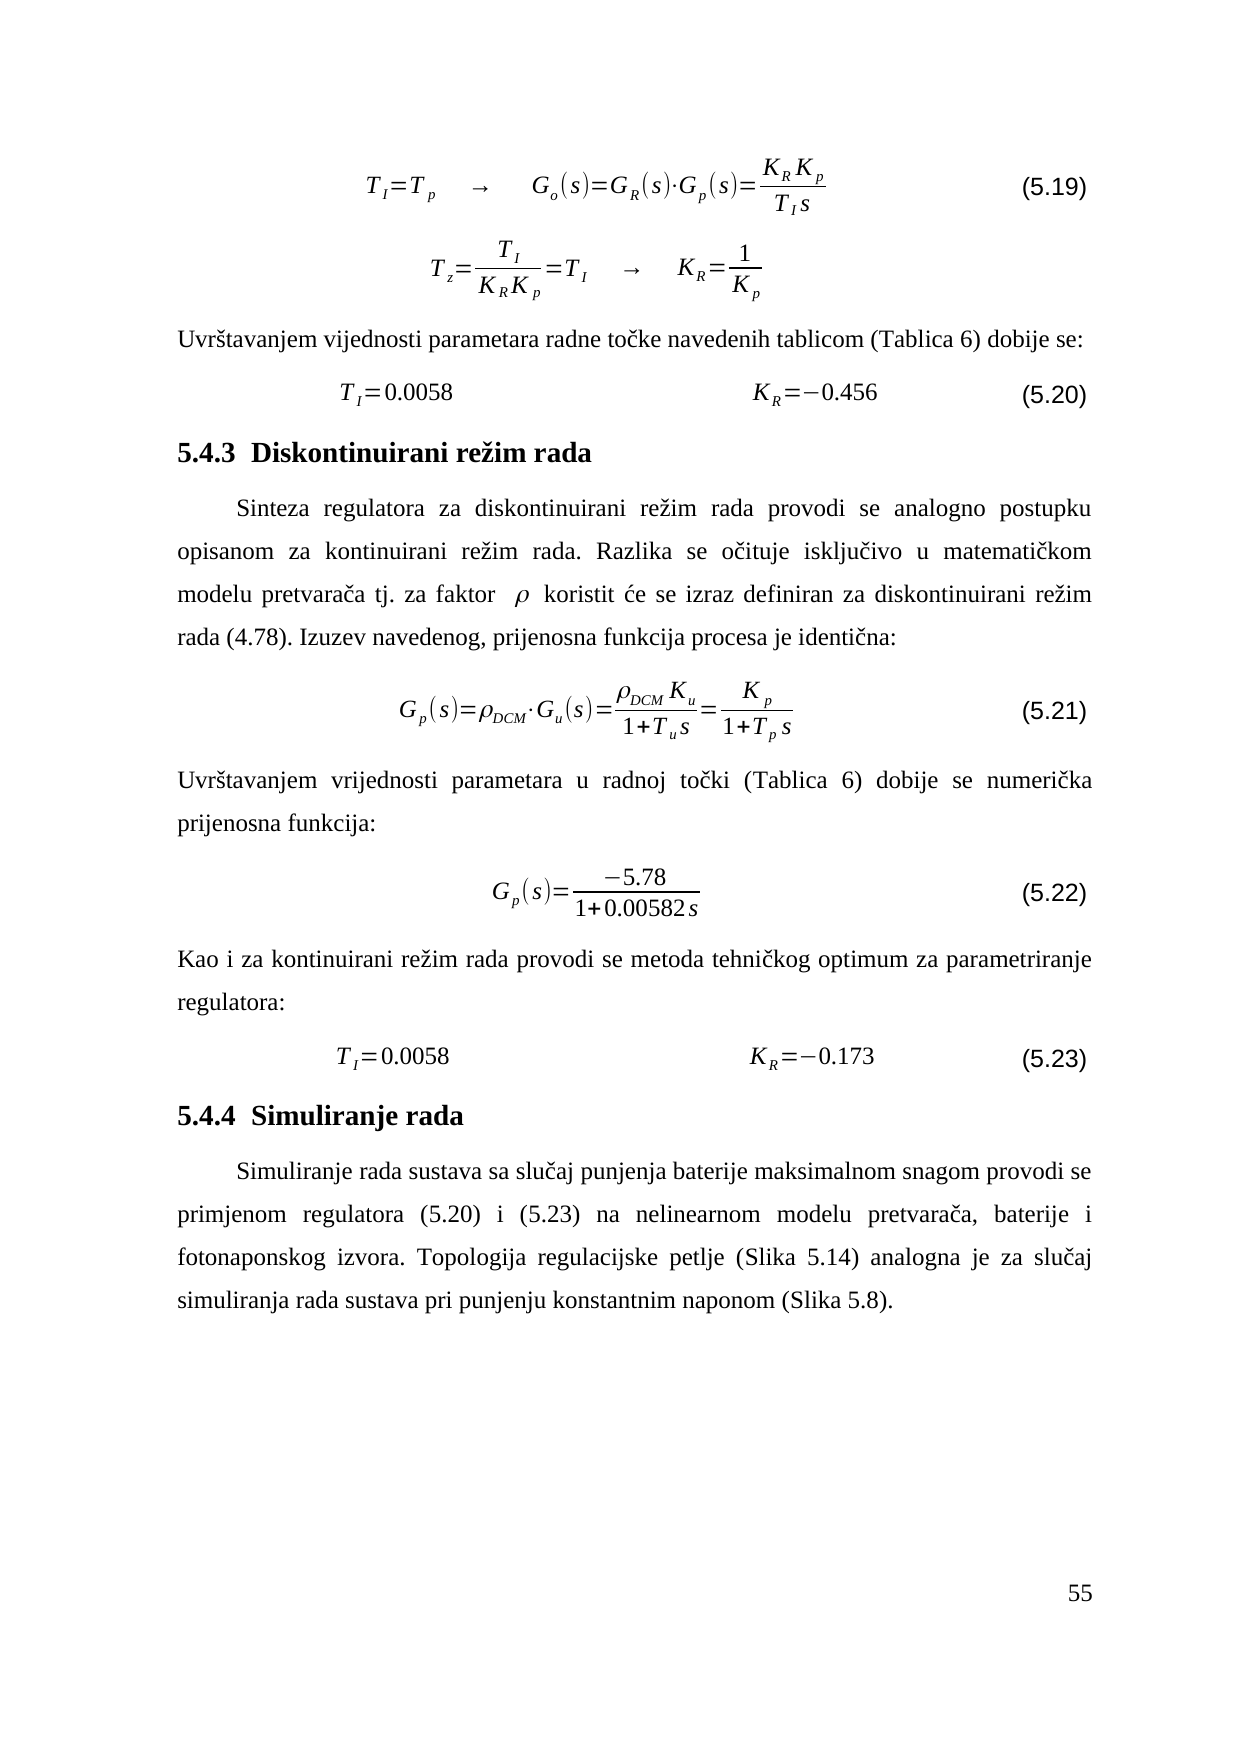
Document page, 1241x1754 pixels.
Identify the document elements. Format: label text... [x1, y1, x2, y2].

text Uvrštavanjem vrijednosti parametara u radnoj točki (Tablica 6) dobije se numerička prijenosna funkcija: [177, 765, 1093, 837]
text Kao i za kontinuirani režim rada provodi se metoda tehničkog optimum za parametriranje regulatora: [177, 944, 1093, 1016]
text Sinteza regulatora za diskontinuirani režim rada provodi se analogno postupku opisanom za kontinuirani režim rada. Razlika se očituje isključivo u matematičkom modelu pretvarača tj. za faktor ρ koristit će se izraz definiran za diskontinuirani režim rada (4.78). Izuzev navedenog, prijenosna funkcija procesa je identična: [177, 493, 1093, 651]
table_cell → [177, 230, 1015, 312]
table_header (5.20) [1015, 373, 1093, 420]
table_header (5.21) [1015, 671, 1093, 753]
table_header [608, 1037, 1015, 1084]
table_header [177, 671, 1015, 753]
text Simuliranje rada sustava sa slučaj punjenja baterije maksimalnom snagom provodi se primjenom regulatora (5.20) i (5.23) na nelinearnom modelu pretvarača, baterije i fotonaponskog izvora. Topologija regulacijske petlje (Slika 5.14) analogna je za slučaj simuliranja rada sustava pri punjenju konstantnim naponom (Slika 5.8). [177, 1156, 1093, 1314]
table_header [177, 373, 614, 420]
table_header [177, 1037, 608, 1084]
table_header [177, 858, 1015, 932]
subtitle Diskontinuirani režim rada [177, 435, 1093, 468]
table_header [615, 373, 1015, 420]
table_header → [177, 148, 1015, 230]
text Uvrštavanjem vijednosti parametara radne točke navedenih tablicom (Tablica 6) dobije se: [177, 324, 1093, 353]
table_header (5.22) [1015, 858, 1093, 932]
table_cell [1015, 230, 1093, 312]
subtitle Simuliranje rada [177, 1098, 1093, 1132]
table_header (5.19) [1015, 148, 1093, 230]
table_header (5.23) [1015, 1037, 1093, 1084]
